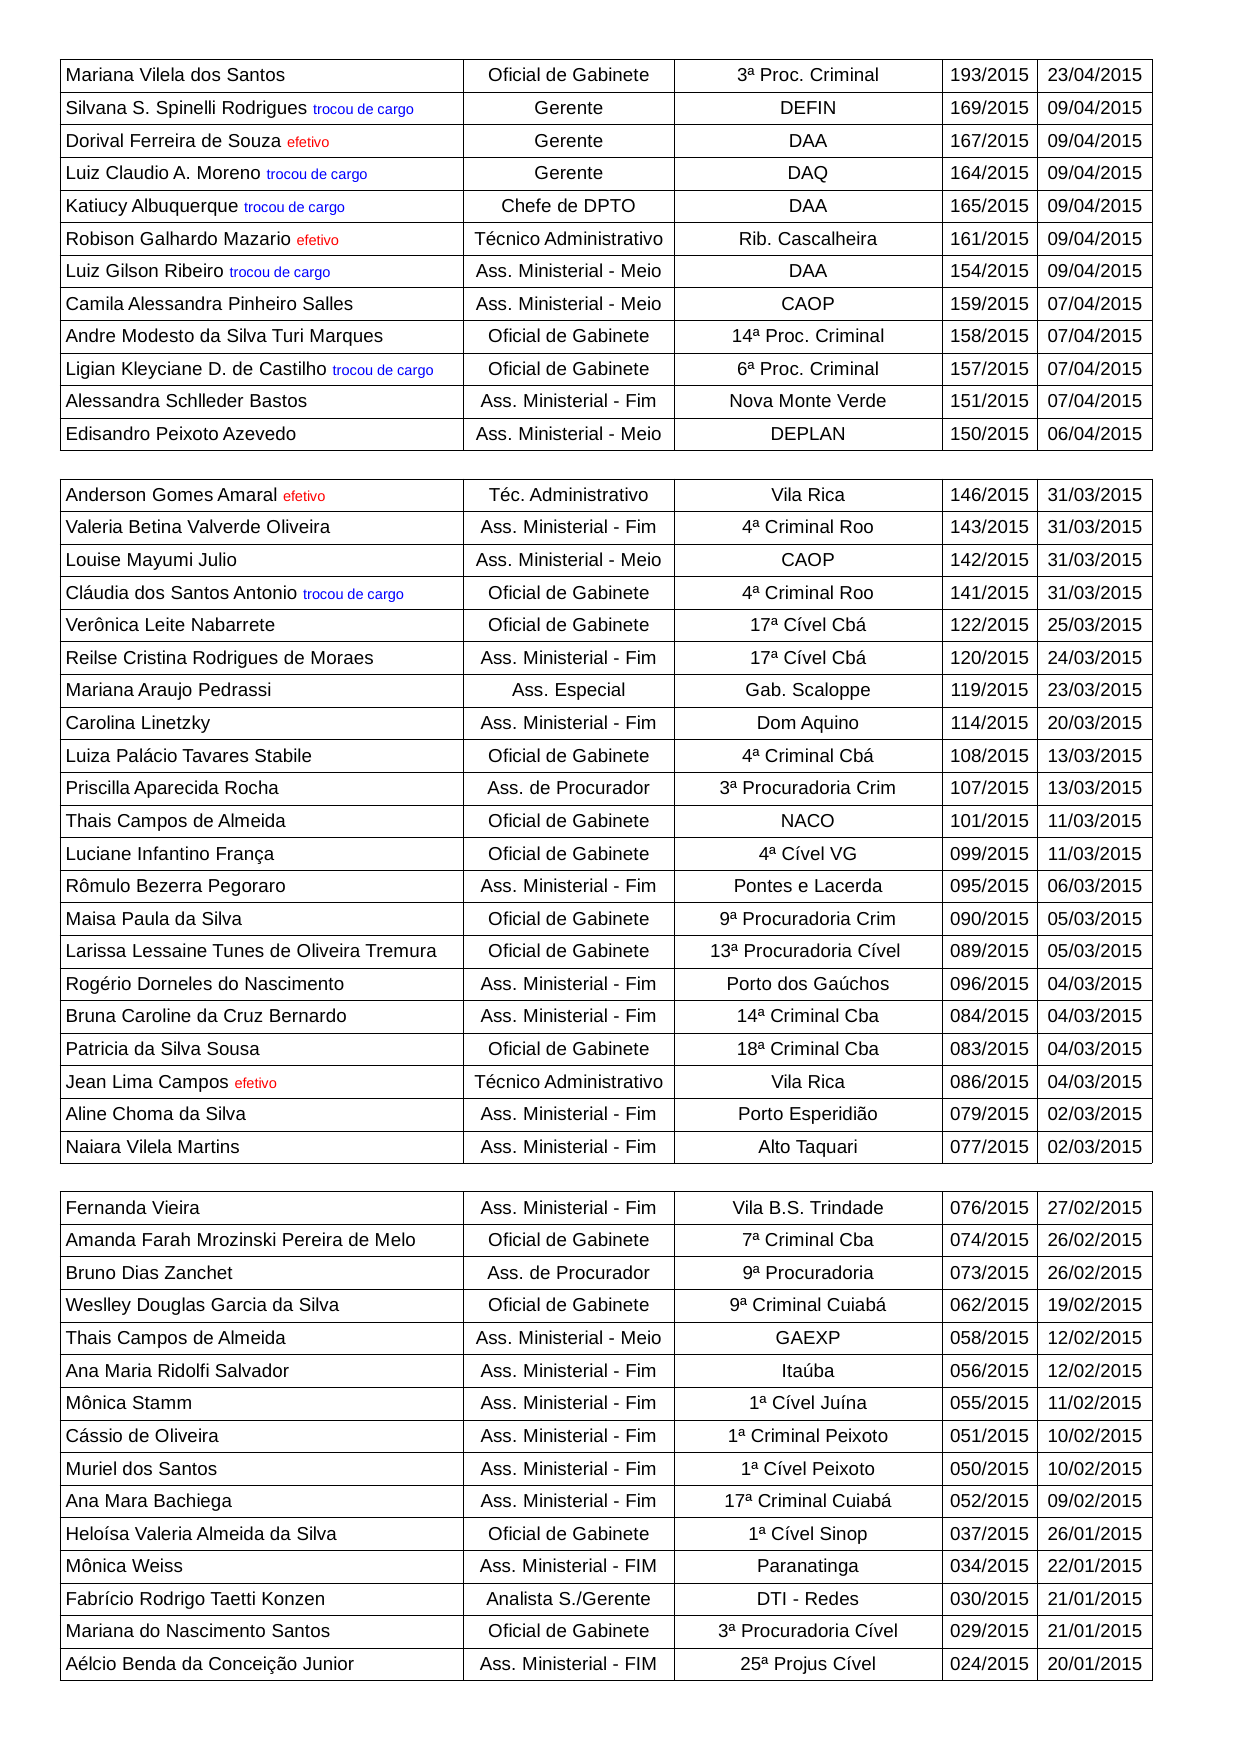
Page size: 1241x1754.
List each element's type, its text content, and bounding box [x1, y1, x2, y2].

table_cell 7ª Criminal Cba [675, 1225, 942, 1256]
table_cell Oficial de Gabinete [464, 740, 674, 772]
table_cell Ass. Ministerial - Fim [464, 1355, 674, 1387]
table_cell Oficial de Gabinete [464, 1290, 674, 1322]
table_cell 20/01/2015 [1038, 1649, 1152, 1680]
table_cell Rib. Cascalheira [675, 223, 942, 255]
table_cell 3ª Procuradoria Cível [675, 1616, 942, 1648]
table_cell 17ª Cível Cbá [675, 610, 942, 641]
table_cell 108/2015 [943, 740, 1037, 772]
table_cell 26/01/2015 [1038, 1518, 1152, 1550]
table_cell Robison Galhardo Mazario efetivo [61, 223, 463, 255]
table_cell Ass. Ministerial - FIM [464, 1551, 674, 1582]
table_cell 09/04/2015 [1038, 125, 1152, 157]
table_header Oficial de Gabinete [464, 60, 674, 92]
table_cell Gerente [464, 158, 674, 189]
table_cell Ass. Ministerial - Fim [464, 1421, 674, 1452]
table_cell Rogério Dorneles do Nascimento [61, 969, 463, 1000]
table_cell 1ª Criminal Peixoto [675, 1421, 942, 1452]
table_cell 14ª Proc. Criminal [675, 321, 942, 352]
table_cell Maisa Paula da Silva [61, 903, 463, 935]
table_cell Oficial de Gabinete [464, 903, 674, 935]
table_cell CAOP [675, 545, 942, 576]
table_cell Oficial de Gabinete [464, 806, 674, 837]
table_cell Andre Modesto da Silva Turi Marques [61, 321, 463, 352]
table_cell Gab. Scaloppe [675, 675, 942, 707]
table_cell 062/2015 [943, 1290, 1037, 1322]
table_cell 099/2015 [943, 838, 1037, 870]
table_cell 04/03/2015 [1038, 1034, 1152, 1065]
table_header Téc. Administrativo [464, 480, 674, 511]
table_cell Gerente [464, 93, 674, 124]
table_cell Ligian Kleyciane D. de Castilho trocou de cargo [61, 354, 463, 385]
table_cell 058/2015 [943, 1323, 1037, 1354]
table_cell 4ª Criminal Cbá [675, 740, 942, 772]
table_cell 12/02/2015 [1038, 1323, 1152, 1354]
table_cell Verônica Leite Nabarrete [61, 610, 463, 641]
table_cell Ass. Especial [464, 675, 674, 707]
table_cell 167/2015 [943, 125, 1037, 157]
table_cell 13ª Procuradoria Cível [675, 936, 942, 967]
table_cell 024/2015 [943, 1649, 1037, 1680]
table_cell 151/2015 [943, 386, 1037, 418]
table_cell Ass. Ministerial - Fim [464, 512, 674, 544]
table_cell 05/03/2015 [1038, 936, 1152, 967]
table_cell Bruno Dias Zanchet [61, 1257, 463, 1289]
table_cell Ana Maria Ridolfi Salvador [61, 1355, 463, 1387]
table_cell 17ª Cível Cbá [675, 642, 942, 674]
table_cell 083/2015 [943, 1034, 1037, 1065]
table_cell Thais Campos de Almeida [61, 1323, 463, 1354]
table_cell Técnico Administrativo [464, 223, 674, 255]
table_cell 31/03/2015 [1038, 512, 1152, 544]
table_cell Larissa Lessaine Tunes de Oliveira Tremura [61, 936, 463, 967]
table_cell Silvana S. Spinelli Rodrigues trocou de cargo [61, 93, 463, 124]
table_cell 157/2015 [943, 354, 1037, 385]
table_cell Oficial de Gabinete [464, 610, 674, 641]
table_cell Ass. de Procurador [464, 1257, 674, 1289]
table_cell Bruna Caroline da Cruz Bernardo [61, 1001, 463, 1033]
table_cell 086/2015 [943, 1066, 1037, 1098]
table_cell 22/01/2015 [1038, 1551, 1152, 1582]
table_cell 051/2015 [943, 1421, 1037, 1452]
table_header 31/03/2015 [1038, 480, 1152, 511]
table_cell Reilse Cristina Rodrigues de Moraes [61, 642, 463, 674]
table_cell Paranatinga [675, 1551, 942, 1582]
table_cell 13/03/2015 [1038, 740, 1152, 772]
table_cell Nova Monte Verde [675, 386, 942, 418]
table_cell Priscilla Aparecida Rocha [61, 773, 463, 804]
table_cell Edisandro Peixoto Azevedo [61, 419, 463, 450]
table_cell 9ª Procuradoria Crim [675, 903, 942, 935]
table_header 23/04/2015 [1038, 60, 1152, 92]
table_cell Pontes e Lacerda [675, 871, 942, 902]
table_cell Oficial de Gabinete [464, 838, 674, 870]
table_cell 31/03/2015 [1038, 545, 1152, 576]
table_cell 029/2015 [943, 1616, 1037, 1648]
table_cell 1ª Cível Peixoto [675, 1453, 942, 1485]
table_cell Cláudia dos Santos Antonio trocou de cargo [61, 577, 463, 609]
table_cell 052/2015 [943, 1486, 1037, 1517]
table_header 193/2015 [943, 60, 1037, 92]
table_cell Ass. Ministerial - Fim [464, 1132, 674, 1163]
table_cell 14ª Criminal Cba [675, 1001, 942, 1033]
table_cell 02/03/2015 [1038, 1132, 1152, 1163]
table_cell Mônica Weiss [61, 1551, 463, 1582]
table_cell Gerente [464, 125, 674, 157]
table_cell 11/02/2015 [1038, 1388, 1152, 1419]
table_header 146/2015 [943, 480, 1037, 511]
table_cell 9ª Criminal Cuiabá [675, 1290, 942, 1322]
table_cell Aélcio Benda da Conceição Junior [61, 1649, 463, 1680]
table_cell 21/01/2015 [1038, 1584, 1152, 1615]
table_cell 25ª Projus Cível [675, 1649, 942, 1680]
table_cell Luiza Palácio Tavares Stabile [61, 740, 463, 772]
table_cell Ass. Ministerial - Meio [464, 288, 674, 320]
table_cell 10/02/2015 [1038, 1453, 1152, 1485]
table_cell Ass. Ministerial - Fim [464, 386, 674, 418]
table_cell 20/03/2015 [1038, 708, 1152, 739]
table_cell 18ª Criminal Cba [675, 1034, 942, 1065]
table_header Anderson Gomes Amaral efetivo [61, 480, 463, 511]
table_cell 07/04/2015 [1038, 288, 1152, 320]
table_cell 10/02/2015 [1038, 1421, 1152, 1452]
table_cell GAEXP [675, 1323, 942, 1354]
table_cell Weslley Douglas Garcia da Silva [61, 1290, 463, 1322]
table_cell 089/2015 [943, 936, 1037, 967]
table_cell Oficial de Gabinete [464, 1034, 674, 1065]
table_header Vila Rica [675, 480, 942, 511]
table_cell 4ª Criminal Roo [675, 577, 942, 609]
table_cell Vila Rica [675, 1066, 942, 1098]
table_cell 04/03/2015 [1038, 969, 1152, 1000]
table_cell Ass. Ministerial - Fim [464, 1453, 674, 1485]
table_cell Patricia da Silva Sousa [61, 1034, 463, 1065]
table_cell Camila Alessandra Pinheiro Salles [61, 288, 463, 320]
table_cell DAQ [675, 158, 942, 189]
table_cell Técnico Administrativo [464, 1066, 674, 1098]
table_cell 9ª Procuradoria [675, 1257, 942, 1289]
table_cell 06/04/2015 [1038, 419, 1152, 450]
table_cell Ass. de Procurador [464, 773, 674, 804]
table_cell Ass. Ministerial - Meio [464, 419, 674, 450]
table_header 27/02/2015 [1038, 1192, 1152, 1224]
table_cell Oficial de Gabinete [464, 1616, 674, 1648]
table_cell Ass. Ministerial - Meio [464, 1323, 674, 1354]
table_cell 141/2015 [943, 577, 1037, 609]
table_cell 101/2015 [943, 806, 1037, 837]
table_cell 107/2015 [943, 773, 1037, 804]
table_cell Heloísa Valeria Almeida da Silva [61, 1518, 463, 1550]
table_cell 150/2015 [943, 419, 1037, 450]
table_cell 06/03/2015 [1038, 871, 1152, 902]
table_cell 4ª Criminal Roo [675, 512, 942, 544]
table_cell 114/2015 [943, 708, 1037, 739]
table_cell 161/2015 [943, 223, 1037, 255]
table_cell 154/2015 [943, 256, 1037, 287]
table_cell Naiara Vilela Martins [61, 1132, 463, 1163]
table_cell Katiucy Albuquerque trocou de cargo [61, 191, 463, 222]
table_cell 13/03/2015 [1038, 773, 1152, 804]
table_cell 09/04/2015 [1038, 158, 1152, 189]
table_cell DAA [675, 125, 942, 157]
table_cell Thais Campos de Almeida [61, 806, 463, 837]
table_cell Ass. Ministerial - FIM [464, 1649, 674, 1680]
table_cell Ass. Ministerial - Meio [464, 545, 674, 576]
table_cell 1ª Cível Sinop [675, 1518, 942, 1550]
table_cell Mariana Araujo Pedrassi [61, 675, 463, 707]
table_cell Muriel dos Santos [61, 1453, 463, 1485]
table_cell 159/2015 [943, 288, 1037, 320]
table_cell 21/01/2015 [1038, 1616, 1152, 1648]
table_cell Ass. Ministerial - Meio [464, 256, 674, 287]
table_cell 095/2015 [943, 871, 1037, 902]
table_cell 073/2015 [943, 1257, 1037, 1289]
table_cell Jean Lima Campos efetivo [61, 1066, 463, 1098]
table_cell 09/04/2015 [1038, 191, 1152, 222]
table_cell Alto Taquari [675, 1132, 942, 1163]
table_cell 04/03/2015 [1038, 1066, 1152, 1098]
table_cell 09/04/2015 [1038, 256, 1152, 287]
table_cell 4ª Cível VG [675, 838, 942, 870]
table_cell 24/03/2015 [1038, 642, 1152, 674]
table_cell Mariana do Nascimento Santos [61, 1616, 463, 1648]
table_cell 096/2015 [943, 969, 1037, 1000]
table_cell Ass. Ministerial - Fim [464, 1099, 674, 1131]
table_cell 050/2015 [943, 1453, 1037, 1485]
table_cell 23/03/2015 [1038, 675, 1152, 707]
table_cell 142/2015 [943, 545, 1037, 576]
table_cell 074/2015 [943, 1225, 1037, 1256]
table_cell 079/2015 [943, 1099, 1037, 1131]
table_cell Louise Mayumi Julio [61, 545, 463, 576]
table_cell DTI - Redes [675, 1584, 942, 1615]
table_cell Ana Mara Bachiega [61, 1486, 463, 1517]
table_cell 26/02/2015 [1038, 1225, 1152, 1256]
table_cell 1ª Cível Juína [675, 1388, 942, 1419]
table_cell 11/03/2015 [1038, 838, 1152, 870]
table_cell Rômulo Bezerra Pegoraro [61, 871, 463, 902]
table_cell 143/2015 [943, 512, 1037, 544]
table_cell 09/04/2015 [1038, 93, 1152, 124]
table_cell 09/02/2015 [1038, 1486, 1152, 1517]
table_cell 090/2015 [943, 903, 1037, 935]
table_cell DEFIN [675, 93, 942, 124]
table_cell Ass. Ministerial - Fim [464, 642, 674, 674]
table_header Mariana Vilela dos Santos [61, 60, 463, 92]
table_cell 31/03/2015 [1038, 577, 1152, 609]
table_cell 6ª Proc. Criminal [675, 354, 942, 385]
table_cell 055/2015 [943, 1388, 1037, 1419]
table_cell 07/04/2015 [1038, 321, 1152, 352]
table_cell Luciane Infantino França [61, 838, 463, 870]
table_cell Ass. Ministerial - Fim [464, 1486, 674, 1517]
table_cell 158/2015 [943, 321, 1037, 352]
table_cell Itaúba [675, 1355, 942, 1387]
table_cell DEPLAN [675, 419, 942, 450]
table_cell 26/02/2015 [1038, 1257, 1152, 1289]
table_cell 077/2015 [943, 1132, 1037, 1163]
table_cell Oficial de Gabinete [464, 936, 674, 967]
table_cell Oficial de Gabinete [464, 577, 674, 609]
table_cell Ass. Ministerial - Fim [464, 969, 674, 1000]
table_cell 165/2015 [943, 191, 1037, 222]
table_cell 037/2015 [943, 1518, 1037, 1550]
table_cell 09/04/2015 [1038, 223, 1152, 255]
table_cell 122/2015 [943, 610, 1037, 641]
table_cell Amanda Farah Mrozinski Pereira de Melo [61, 1225, 463, 1256]
table_cell 034/2015 [943, 1551, 1037, 1582]
table_cell 25/03/2015 [1038, 610, 1152, 641]
table_cell Carolina Linetzky [61, 708, 463, 739]
table_cell Porto dos Gaúchos [675, 969, 942, 1000]
table_cell Aline Choma da Silva [61, 1099, 463, 1131]
table_cell NACO [675, 806, 942, 837]
table_cell 169/2015 [943, 93, 1037, 124]
table_cell Luiz Gilson Ribeiro trocou de cargo [61, 256, 463, 287]
table_cell Alessandra Schlleder Bastos [61, 386, 463, 418]
table_cell DAA [675, 256, 942, 287]
table_cell 19/02/2015 [1038, 1290, 1152, 1322]
table_cell Ass. Ministerial - Fim [464, 1388, 674, 1419]
table_cell Dom Aquino [675, 708, 942, 739]
table_cell Oficial de Gabinete [464, 1518, 674, 1550]
table_cell Chefe de DPTO [464, 191, 674, 222]
table_cell Porto Esperidião [675, 1099, 942, 1131]
table_cell 02/03/2015 [1038, 1099, 1152, 1131]
table_cell DAA [675, 191, 942, 222]
table_cell CAOP [675, 288, 942, 320]
table_header Vila B.S. Trindade [675, 1192, 942, 1224]
table_cell Analista S./Gerente [464, 1584, 674, 1615]
table_header Ass. Ministerial - Fim [464, 1192, 674, 1224]
table_cell Fabrício Rodrigo Taetti Konzen [61, 1584, 463, 1615]
table_header 076/2015 [943, 1192, 1037, 1224]
table_cell 030/2015 [943, 1584, 1037, 1615]
table_cell Cássio de Oliveira [61, 1421, 463, 1452]
table_cell 05/03/2015 [1038, 903, 1152, 935]
table_cell 17ª Criminal Cuiabá [675, 1486, 942, 1517]
table_cell Ass. Ministerial - Fim [464, 871, 674, 902]
table_cell Valeria Betina Valverde Oliveira [61, 512, 463, 544]
table_cell 120/2015 [943, 642, 1037, 674]
table_header Fernanda Vieira [61, 1192, 463, 1224]
table_cell 119/2015 [943, 675, 1037, 707]
table_cell Dorival Ferreira de Souza efetivo [61, 125, 463, 157]
table_cell 056/2015 [943, 1355, 1037, 1387]
table_cell Ass. Ministerial - Fim [464, 708, 674, 739]
table_cell 084/2015 [943, 1001, 1037, 1033]
table_cell 07/04/2015 [1038, 354, 1152, 385]
table_cell 3ª Procuradoria Crim [675, 773, 942, 804]
table_cell 164/2015 [943, 158, 1037, 189]
table_cell 07/04/2015 [1038, 386, 1152, 418]
table_header 3ª Proc. Criminal [675, 60, 942, 92]
table_cell Ass. Ministerial - Fim [464, 1001, 674, 1033]
table_cell Oficial de Gabinete [464, 321, 674, 352]
table_cell Luiz Claudio A. Moreno trocou de cargo [61, 158, 463, 189]
table_cell Mônica Stamm [61, 1388, 463, 1419]
table_cell 04/03/2015 [1038, 1001, 1152, 1033]
table_cell Oficial de Gabinete [464, 354, 674, 385]
table_cell 11/03/2015 [1038, 806, 1152, 837]
table_cell 12/02/2015 [1038, 1355, 1152, 1387]
table_cell Oficial de Gabinete [464, 1225, 674, 1256]
